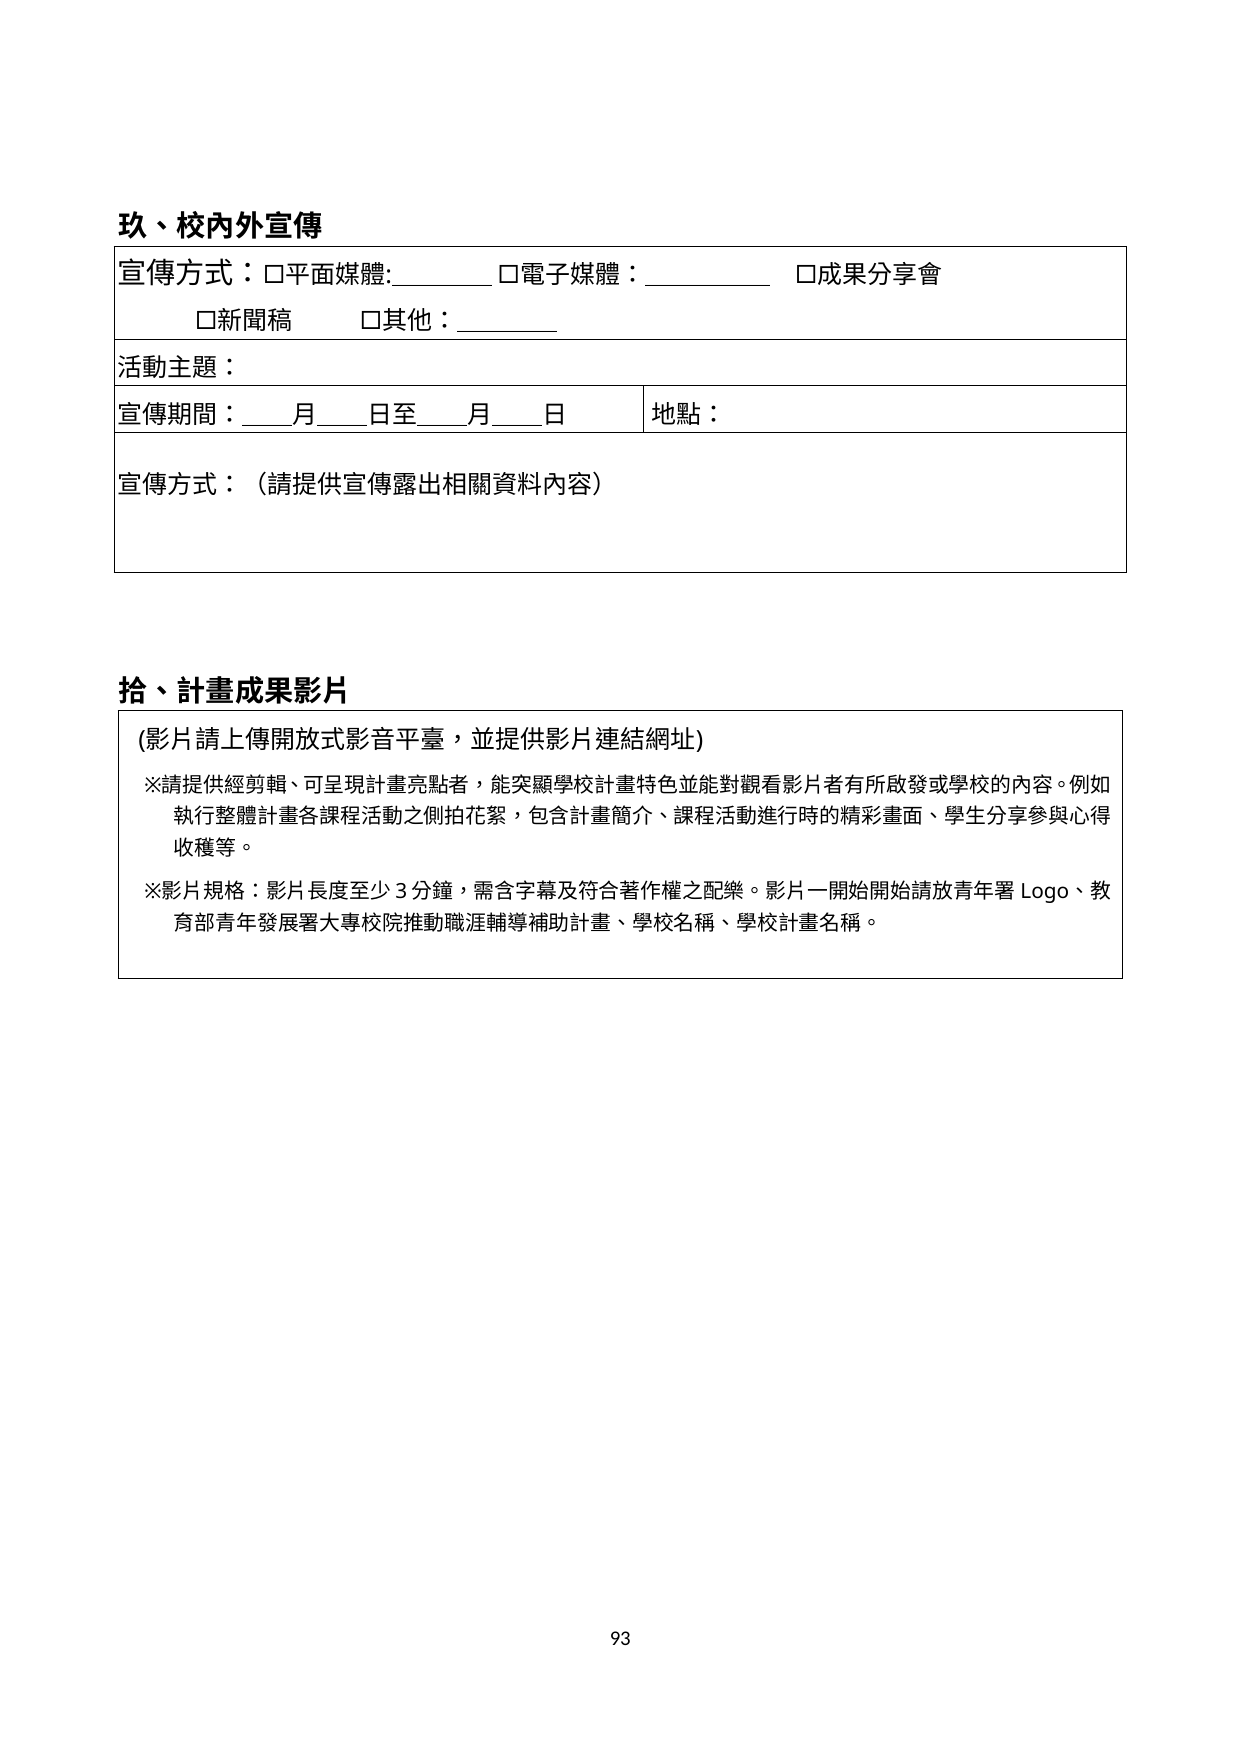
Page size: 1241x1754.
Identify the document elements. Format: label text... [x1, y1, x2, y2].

table_header 宣傳方式：平面媒體:＿＿＿＿ 電子媒體：＿＿＿＿＿ 成果分享會 新聞稿 其他：＿＿＿＿ [115, 247, 1126, 338]
table_cell 活動主題： [115, 340, 1126, 385]
table_cell 宣傳方式：（請提供宣傳露出相關資料內容） [115, 433, 1126, 572]
table_header (影片請上傳開放式影音平臺，並提供影片連結網址) ※請提供經剪輯、可呈現計畫亮點者，能突顯學校計畫特色並能對觀看影片者有所啟發或學校的內容。例如執行整體計畫各課程活動之側拍花絮，包含計畫簡介、課程活動進行時的精彩畫面、學生分享參與心得收穫等。 ※影片規格：影片長度至少3分鐘，需含字幕及符合著作權之配樂。影片一開始開始請放青年署Logo、教育部青年發展署大專校院推動職涯輔導補助計畫、學校名稱、學校計畫名稱。 [119, 711, 1122, 977]
table_cell 地點： [644, 386, 1126, 432]
text 玖、校內外宣傳 [118, 200, 1122, 246]
table_cell 宣傳期間：＿＿月＿＿日至＿＿月＿＿日 [115, 386, 643, 432]
text 拾、計畫成果影片 [118, 664, 1122, 710]
